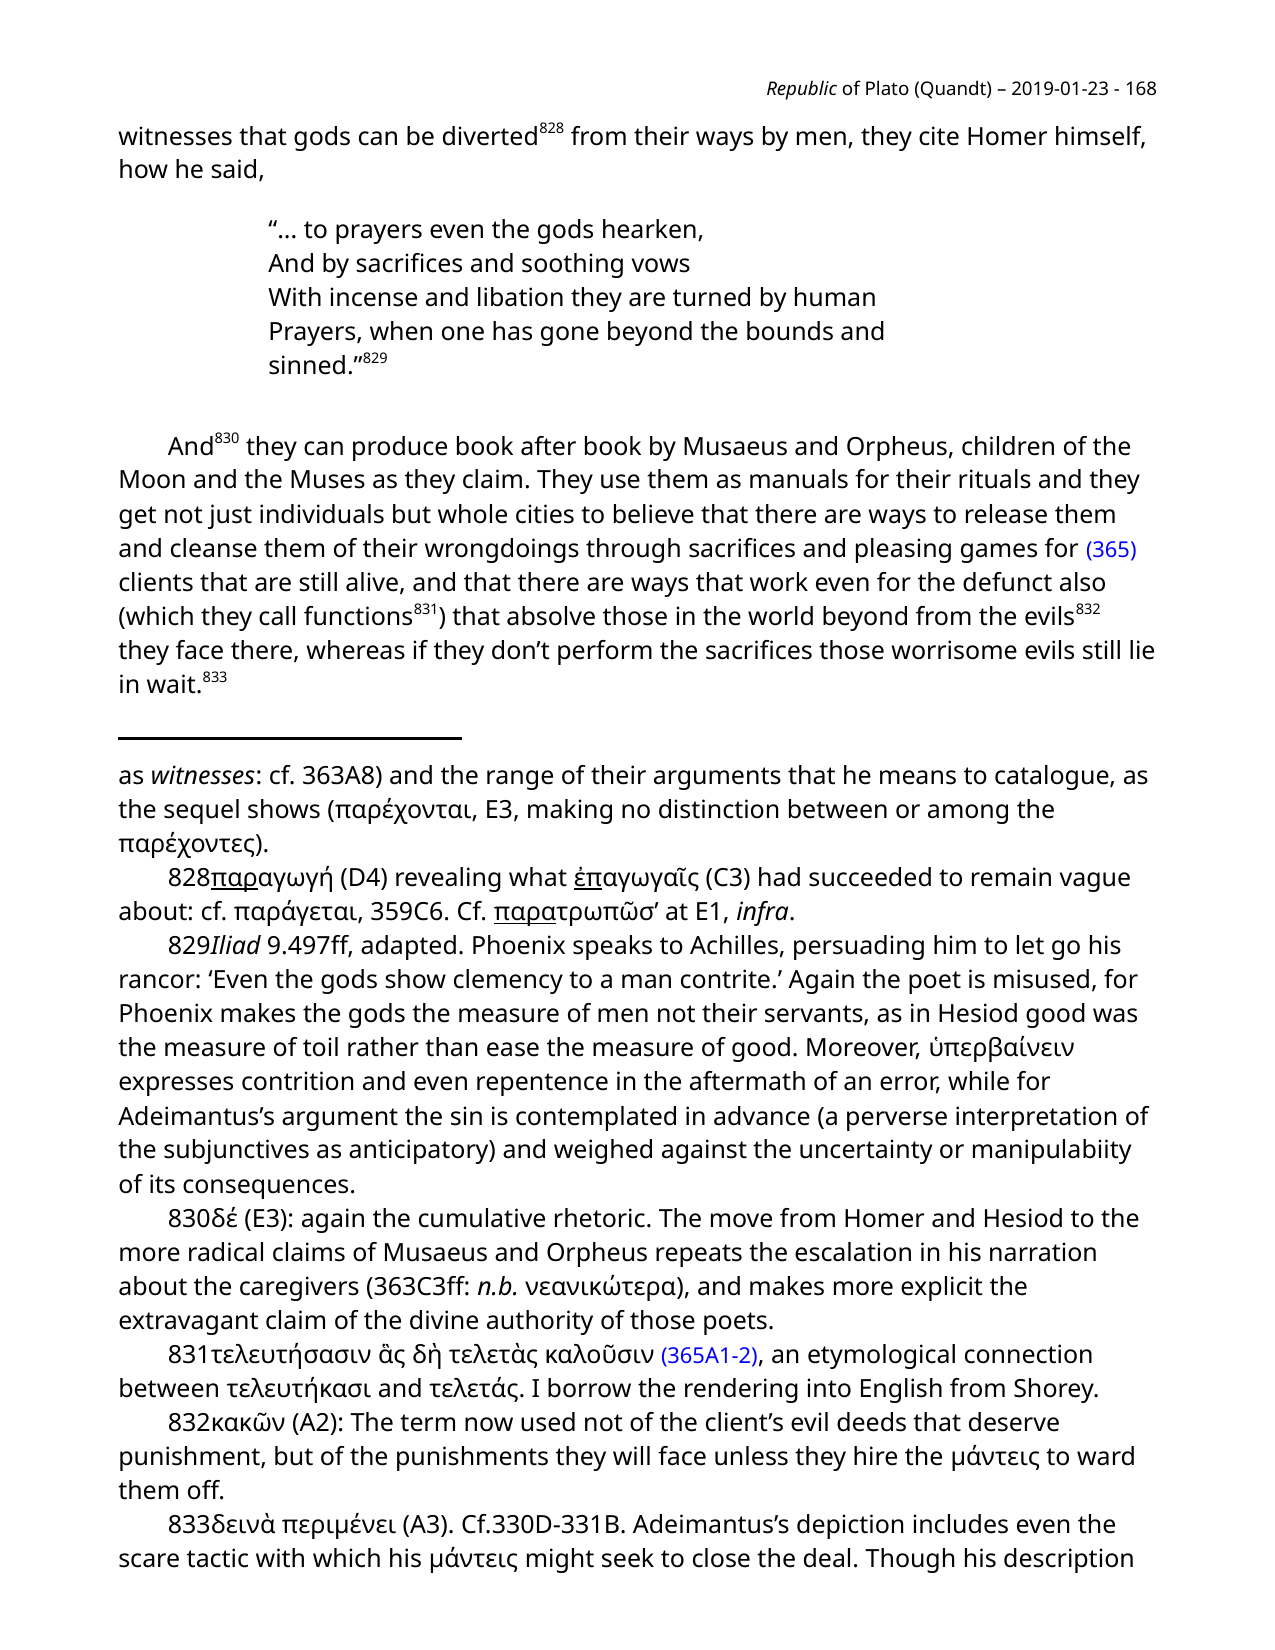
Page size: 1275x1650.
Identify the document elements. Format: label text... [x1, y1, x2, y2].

text And they can produce book after book by Musaeus and Orpheus, children of the Moon and the Muses as they claim. They use them as manuals for their rituals and they get not just individuals but whole cities to believe that there are ways to release them and cleanse them of their wrongdoings through sacrifices and pleasing games for (365) clients that are still alive, and that there are ways that work even for the defunct also (which they call functions) that absolve those in the world beyond from the evils they face there, whereas if they don’t perform the sacrifices those worrisome evils still lie in wait. [118, 428, 1157, 701]
text τελευτήσασιν ἃς δὴ τελετὰς καλοῦσιν (365A1-2), an etymological connection between τελευτήκασι and τελετάς. I borrow the rendering into English from Shorey. [118, 1337, 1157, 1405]
text δέ (E3): again the cumulative rhetoric. The move from Homer and Hesiod to the more radical claims of Musaeus and Orpheus repeats the escalation in his narration about the caregivers (363C3ff: n.b. νεανικώτερα), and makes more explicit the extravagant claim of the divine authority of those poets. [118, 1200, 1157, 1337]
text Iliad 9.497ff, adapted. Phoenix speaks to Achilles, persuading him to let go his rancor: ‘Even the gods show clemency to a man contrite.’ Again the poet is misused, for Phoenix makes the gods the measure of men not their servants, as in Hesiod good was the measure of toil rather than ease the measure of good. Moreover, ὑπερβαίνειν expresses contrition and even repentence in the aftermath of an error, while for Adeimantus’s argument the sin is contemplated in advance (a perverse interpretation of the subjunctives as anticipatory) and weighed against the uncertainty or manipulabiity of its consequences. [118, 928, 1157, 1200]
text παραγωγή (D4) revealing what ἐπαγωγαῖς (C3) had succeeded to remain vague about: cf. παράγεται, 359C6. Cf. παρατρωπῶσ’ at E1, infra. [118, 860, 1157, 928]
text a path good and long and rough and steep, if you will. Others call on them as witnesses that gods can be diverted from their ways by men, they cite Homer himself, how he said, [118, 118, 1157, 186]
text δεινὰ περιμένει (A3). Cf.330D-331B. Adeimantus’s depiction includes even the scare tactic with which his μάντεις might seek to close the deal. Though his description explicitly distances himself from these assertions (λέγουσι at 364A6, πείθειν at 364B6, C4, E5 and ὥς φασι at 364E4) he does a little too good a job of presenting their brief. One may wonder, moreover, whether a visitor such as the one he has described, has visited the door of Cephalus once or twice (ἐπὶ πλουσίων θύρας ἰόντες, 364B5-6) or has Cephalus found his frequent private sacrifices sufficient? His fear would presumably decide this for him. [118, 1507, 1157, 1575]
text οἱ δέ (D3): Adeimantus speaks as if he were drawing a distinction among the μάντεις, but in substance it is the variety of poets (Hesiod and Homer again, and again as witnesses: cf. 363A8) and the range of their arguments that he means to catalogue, as the sequel shows (παρέχονται, E3, making no distinction between or among the παρέχοντες). [118, 757, 1157, 860]
text κακῶν (A2): The term now used not of the client’s evil deeds that deserve punishment, but of the punishments they will face unless they hire the μάντεις to ward them off. [118, 1405, 1157, 1507]
text “... to prayers even the gods hearken, And by sacrifices and soothing vows With incense and libation they are turned by human Prayers, when one has gone beyond the bounds and sinned.” [268, 211, 1007, 382]
